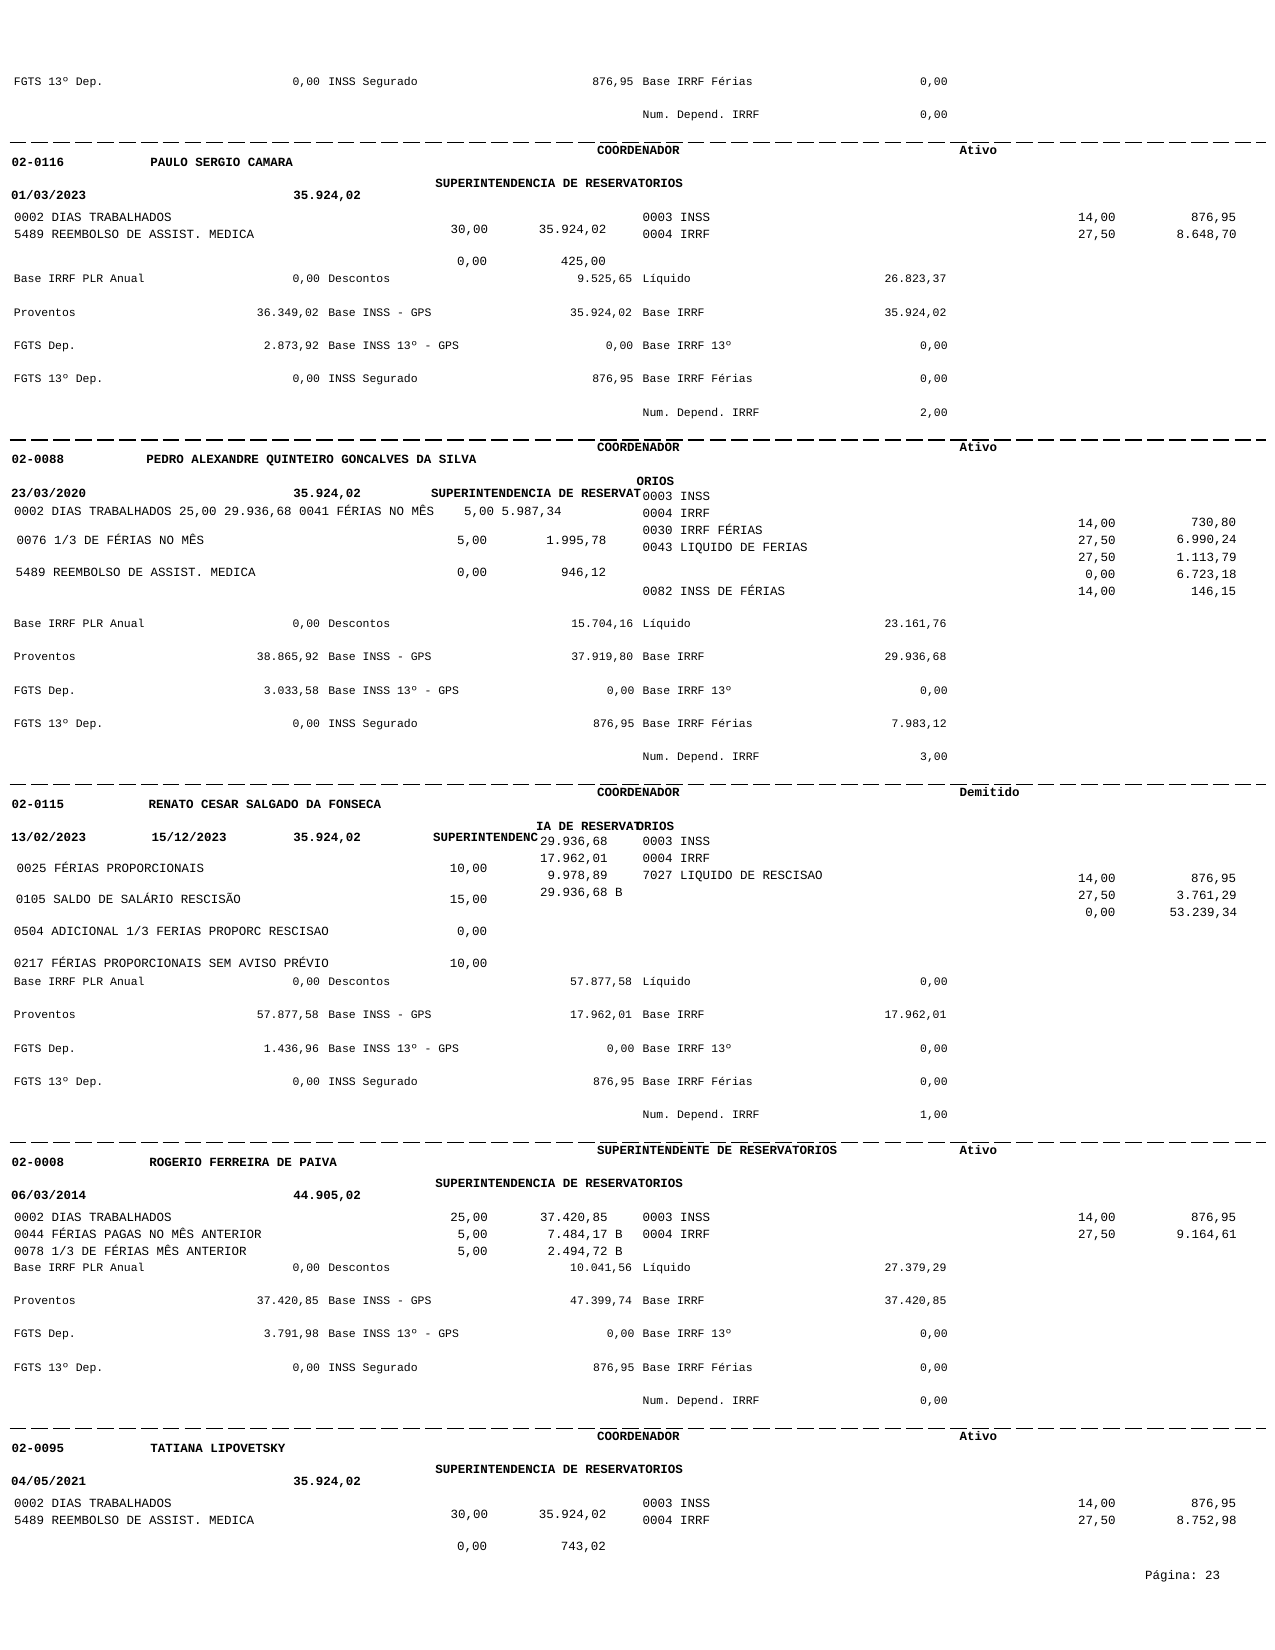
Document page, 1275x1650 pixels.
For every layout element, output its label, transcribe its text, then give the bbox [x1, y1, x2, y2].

table_cell [957, 1009, 1078, 1042]
table_cell [257, 406, 328, 439]
table_cell Num. Depend. IRRF [643, 406, 884, 439]
table_cell Descontos [328, 1261, 450, 1294]
table_cell Ativo [957, 1142, 1078, 1177]
table_cell [884, 1463, 957, 1496]
table_cell [884, 177, 957, 210]
table_cell Num. Depend. IRRF [643, 1109, 884, 1142]
table_cell Base IRRF Férias [643, 717, 884, 750]
table_cell [1078, 1075, 1169, 1108]
table_cell 0,00 [884, 975, 957, 1008]
table_cell [1169, 1463, 1266, 1496]
table_cell [1078, 650, 1169, 684]
table_cell [1169, 1428, 1266, 1462]
table_cell [1078, 975, 1169, 1008]
table_cell 02-0116 PAULO SERGIO CAMARA [10, 142, 597, 177]
table_cell SUPERINTENDENCIA DE RESERVATORIOS [435, 1177, 884, 1210]
table_cell [1078, 1009, 1169, 1042]
table_cell 730,80 6.990,24 1.113,79 6.723,18 [1169, 474, 1266, 584]
table_cell 14,00 [1078, 584, 1169, 617]
table_cell 14,00 27,50 [1078, 210, 1169, 272]
table_cell FGTS Dep. [10, 684, 257, 717]
table_cell [10, 1394, 257, 1427]
table_cell 25,00 5,00 5,00 [450, 1210, 540, 1261]
table_cell 37.420,85 7.484,17 B 2.494,72 B [540, 1210, 642, 1261]
table_cell [257, 108, 328, 142]
table_cell [884, 439, 957, 474]
table_cell 14,00 27,50 [1078, 1210, 1169, 1261]
table_cell 04/05/2021 35.924,02 [10, 1463, 435, 1496]
table_cell COORDENADOR [597, 784, 884, 819]
table_cell [1078, 1142, 1169, 1177]
table_cell [328, 1394, 540, 1427]
table_cell [957, 819, 1078, 975]
table_cell 0003 INSS 0004 IRRF [643, 1496, 884, 1558]
table_cell 23.161,76 [884, 617, 957, 650]
table_cell [884, 1428, 957, 1462]
table_cell [10, 1109, 540, 1142]
table_cell [1169, 339, 1266, 372]
table_cell 0,00 [257, 1361, 328, 1394]
table_cell Base IRRF 13º [643, 684, 884, 717]
table_cell 47.399,74 [540, 1294, 642, 1327]
table_cell 06/03/2014 44.905,02 [10, 1177, 435, 1210]
table_cell [884, 1142, 957, 1177]
table_cell [1169, 1177, 1266, 1210]
table_cell 876,95 [547, 717, 642, 750]
table_cell 0003 INSS 0004 IRRF [643, 210, 884, 272]
table_cell [1078, 1109, 1169, 1142]
table_cell Base IRRF 13º [643, 1328, 884, 1361]
table_cell Descontos [328, 617, 547, 650]
table_cell 0,00 [884, 372, 957, 406]
table_cell Base INSS 13º - GPS [328, 684, 547, 717]
table_cell [884, 1210, 957, 1261]
table_cell 0,00 [257, 1261, 328, 1294]
table_cell Líquido [643, 272, 884, 306]
table_cell [450, 1261, 540, 1294]
table_cell 14,00 27,50 [1078, 1496, 1169, 1558]
table_cell [1078, 1294, 1169, 1327]
table_cell [1078, 142, 1169, 177]
table_cell 0,00 [884, 1328, 957, 1361]
table_cell [957, 1394, 1078, 1427]
table_cell ORIOS 0003 INSS 0004 IRRF 7027 LIQUIDO DE RESCISAO [643, 819, 884, 975]
table_cell [1169, 439, 1266, 474]
table_cell 0,00 [540, 1042, 642, 1075]
table_cell 02-0088 PEDRO ALEXANDRE QUINTEIRO GONCALVES DA SILVA [10, 439, 597, 474]
table_cell [957, 1294, 1078, 1327]
table_cell [1169, 784, 1266, 819]
table_cell Proventos [10, 650, 257, 684]
table_cell [1078, 177, 1169, 210]
table_cell Base INSS - GPS [328, 650, 547, 684]
table_cell 57.877,58 [540, 975, 642, 1008]
table_cell [1169, 975, 1266, 1008]
table_cell [1169, 1261, 1266, 1294]
table_cell 15.704,16 [547, 617, 642, 650]
table_cell [957, 474, 1078, 584]
table_cell FGTS 13º Dep. [10, 75, 257, 108]
table_cell 0002 DIAS TRABALHADOS 5489 REEMBOLSO DE ASSIST. MEDICA [10, 1496, 328, 1558]
table_cell Base INSS 13º - GPS [328, 1042, 540, 1075]
table_cell IA DE RESERVAT 29.936,68 17.962,01 9.978,89 29.936,68 B [540, 819, 642, 975]
table_cell 35.924,02 [570, 306, 642, 339]
table_cell 0003 INSS 0004 IRRF [643, 1210, 884, 1261]
table_cell [1169, 1109, 1266, 1142]
table_cell 02-0008 ROGERIO FERREIRA DE PAIVA [10, 1142, 597, 1177]
table_cell [884, 142, 957, 177]
table_cell Base IRRF [643, 1009, 884, 1042]
table_cell COORDENADOR [597, 142, 884, 177]
table_cell Líquido [643, 1261, 884, 1294]
table_cell 0002 DIAS TRABALHADOS 5489 REEMBOLSO DE ASSIST. MEDICA [10, 210, 450, 272]
table_cell SUPERINTENDENCIA DE RESERVATORIOS [435, 1463, 884, 1496]
table_cell FGTS Dep. [10, 1328, 257, 1361]
table_cell [257, 1394, 328, 1427]
table_cell Base IRRF PLR Anual [10, 617, 257, 650]
table_cell [957, 1109, 1078, 1142]
table_cell 2.873,92 [257, 339, 328, 372]
table_cell 38.865,92 [257, 650, 328, 684]
table_cell 0,00 [884, 684, 957, 717]
table_cell 7.983,12 [884, 717, 957, 750]
table_cell [570, 406, 642, 439]
table_cell 0,00 [884, 1361, 957, 1394]
table_cell FGTS Dep. [10, 339, 257, 372]
table_cell [1169, 1142, 1266, 1177]
table_cell Demitido [957, 784, 1078, 819]
table_cell [957, 1042, 1078, 1075]
table_cell [884, 584, 957, 617]
table_cell [957, 1261, 1078, 1294]
table_cell Descontos [328, 975, 540, 1008]
table_cell [1169, 406, 1266, 439]
table_cell 13/02/2023 15/12/2023 35.924,02 SUPERINTENDENC 0025 FÉRIAS PROPORCIONAIS 10,00 0105 SALDO DE SALÁRIO RESCISÃO 15,00 0504 ADICIONAL 1/3 FERIAS PROPORC RESCISAO 0,00 0217 FÉRIAS PROPORCIONAIS SEM AVISO PRÉVIO 10,00 [10, 819, 540, 975]
table_cell Base IRRF Férias [643, 372, 884, 406]
table_cell 1,00 [884, 1109, 957, 1142]
table_cell Num. Depend. IRRF [643, 750, 884, 784]
table_cell [1169, 684, 1266, 717]
table_cell COORDENADOR [597, 1428, 884, 1462]
table_cell [957, 108, 1078, 142]
table_cell [1078, 1261, 1169, 1294]
table_cell [1169, 372, 1266, 406]
table_cell 0,00 [884, 75, 957, 108]
table_cell 0,00 [257, 372, 328, 406]
table_cell 10.041,56 [540, 1261, 642, 1294]
table_cell Base IRRF PLR Anual [10, 1261, 257, 1294]
table_cell [547, 750, 642, 784]
table_cell 0,00 [547, 684, 642, 717]
table_cell [1078, 306, 1169, 339]
table_cell INSS Segurado [328, 1361, 540, 1394]
table_cell [547, 584, 642, 617]
table_cell 0,00 [884, 1075, 957, 1108]
table_cell 0,00 [257, 272, 328, 306]
table_cell Base INSS - GPS [328, 1009, 540, 1042]
table_cell 876,95 [540, 1075, 642, 1108]
table_cell Base INSS 13º - GPS [328, 339, 570, 372]
table_cell 9.525,65 [570, 272, 642, 306]
table_cell 02-0095 TATIANA LIPOVETSKY [10, 1428, 597, 1462]
table_cell [257, 584, 328, 617]
table_cell 876,95 8.752,98 [1169, 1496, 1266, 1558]
table_cell 0,00 [257, 75, 328, 108]
table_cell [1169, 272, 1266, 306]
table_cell 01/03/2023 35.924,02 [10, 177, 435, 210]
table_cell [570, 108, 642, 142]
table_cell 57.877,58 [257, 1009, 328, 1042]
table_cell 35.924,02 [884, 306, 957, 339]
table_cell Num. Depend. IRRF [643, 1394, 884, 1427]
table_cell Proventos [10, 306, 257, 339]
table_cell [1078, 406, 1169, 439]
table_cell Base IRRF [643, 1294, 884, 1327]
table_cell Base IRRF [643, 650, 884, 684]
table_cell [1078, 1463, 1169, 1496]
table_cell 876,95 [570, 372, 642, 406]
table_cell [1169, 650, 1266, 684]
table_cell [328, 406, 570, 439]
table_cell [884, 1177, 957, 1210]
table_cell Base INSS - GPS [328, 306, 570, 339]
table_cell [884, 474, 957, 584]
table_cell 17.962,01 [540, 1009, 642, 1042]
table_cell [1078, 684, 1169, 717]
table_cell INSS Segurado [328, 1075, 540, 1108]
table_cell 17.962,01 [884, 1009, 957, 1042]
table_cell [328, 1496, 450, 1558]
table_cell [1078, 617, 1169, 650]
table_cell SUPERINTENDENCIA DE RESERVATORIOS [435, 177, 884, 210]
table_cell [957, 584, 1078, 617]
table_cell 30,00 35.924,02 0,00 743,02 [450, 1496, 642, 1558]
table_cell [957, 306, 1078, 339]
table_cell 3,00 [884, 750, 957, 784]
table_cell 36.349,02 [257, 306, 328, 339]
table_cell [884, 210, 957, 272]
table_cell [957, 717, 1078, 750]
table_cell [1169, 177, 1266, 210]
table_cell [957, 1177, 1078, 1210]
table_cell [540, 1109, 642, 1142]
table_cell [1078, 750, 1169, 784]
table_cell [957, 617, 1078, 650]
table_cell Base INSS - GPS [328, 1294, 540, 1327]
table_cell [1078, 75, 1169, 108]
table_cell [957, 1075, 1078, 1108]
table_cell [1169, 1328, 1266, 1361]
table_cell [1078, 1394, 1169, 1427]
table_cell [328, 750, 547, 784]
table_cell 0,00 [884, 1042, 957, 1075]
table_cell 37.420,85 [884, 1294, 957, 1327]
table_cell 0082 INSS DE FÉRIAS [643, 584, 884, 617]
table_cell 876,95 [570, 75, 642, 108]
table_cell [957, 406, 1078, 439]
table_cell [1169, 108, 1266, 142]
table_cell Base IRRF 13º [643, 339, 884, 372]
table_cell [1169, 75, 1266, 108]
table_cell [1169, 617, 1266, 650]
table_cell Ativo [957, 1428, 1078, 1462]
table_cell 3.791,98 [257, 1328, 328, 1361]
table_cell [1078, 717, 1169, 750]
table_cell Num. Depend. IRRF [643, 108, 884, 142]
table_cell COORDENADOR [597, 439, 884, 474]
table_cell [1169, 717, 1266, 750]
table_cell [1078, 784, 1169, 819]
table_cell 0,00 [884, 108, 957, 142]
table_cell [957, 1463, 1078, 1496]
table_cell [1078, 439, 1169, 474]
table_cell [957, 975, 1078, 1008]
table_cell 37.420,85 [257, 1294, 328, 1327]
table_cell 0,00 [884, 1394, 957, 1427]
table_cell FGTS 13º Dep. [10, 1075, 257, 1108]
table_cell Base IRRF PLR Anual [10, 272, 257, 306]
table_cell Base INSS 13º - GPS [328, 1328, 540, 1361]
table_cell [957, 684, 1078, 717]
table_cell 2,00 [884, 406, 957, 439]
table_cell [1078, 1042, 1169, 1075]
table_cell Líquido [643, 617, 884, 650]
table_cell Ativo [957, 142, 1078, 177]
table_cell INSS Segurado [328, 717, 547, 750]
table_cell [1078, 1428, 1169, 1462]
table_cell [1078, 272, 1169, 306]
table_cell [1169, 1042, 1266, 1075]
table_cell Ativo [957, 439, 1078, 474]
table_cell Base IRRF Férias [643, 1075, 884, 1108]
table_cell FGTS Dep. [10, 1042, 257, 1075]
table_cell [957, 75, 1078, 108]
table_cell FGTS 13º Dep. [10, 372, 257, 406]
table_cell [884, 784, 957, 819]
table_cell 0,00 [540, 1328, 642, 1361]
table_cell [328, 584, 547, 617]
table_cell [540, 1394, 642, 1427]
table_cell [957, 750, 1078, 784]
table_cell Proventos [10, 1294, 257, 1327]
table_cell [957, 272, 1078, 306]
table_cell 1.436,96 [257, 1042, 328, 1075]
table_cell [957, 1328, 1078, 1361]
table_cell [10, 750, 257, 784]
table_cell 14,00 27,50 27,50 0,00 [1078, 474, 1169, 584]
table_cell Base IRRF 13º [643, 1042, 884, 1075]
table_cell [957, 1361, 1078, 1394]
table_cell 26.823,37 [884, 272, 957, 306]
table_cell [1169, 142, 1266, 177]
table_cell Base IRRF [643, 306, 884, 339]
table_cell [1169, 1294, 1266, 1327]
table_cell [957, 1210, 1078, 1261]
table_cell [884, 1496, 957, 1558]
table_cell ORIOS 0003 INSS 0004 IRRF 0030 IRRF FÉRIAS 0043 LIQUIDO DE FERIAS [643, 474, 884, 584]
table_cell Descontos [328, 272, 570, 306]
table_cell INSS Segurado [328, 372, 570, 406]
table_cell [1169, 306, 1266, 339]
table_cell [10, 406, 257, 439]
table_cell [257, 750, 328, 784]
table_cell 0,00 [570, 339, 642, 372]
table_cell 876,95 8.648,70 [1169, 210, 1266, 272]
table_cell [957, 339, 1078, 372]
table_cell [328, 108, 570, 142]
table_cell [1169, 1361, 1266, 1394]
table_cell [957, 1496, 1078, 1558]
table_cell Base IRRF PLR Anual [10, 975, 257, 1008]
table_cell [1078, 339, 1169, 372]
table_cell 30,00 35.924,02 0,00 425,00 [450, 210, 642, 272]
table_cell 0,00 [884, 339, 957, 372]
table_cell [1078, 108, 1169, 142]
table_cell 27.379,29 [884, 1261, 957, 1294]
table_cell [957, 650, 1078, 684]
table_cell 146,15 [1169, 584, 1266, 617]
table_cell INSS Segurado [328, 75, 570, 108]
table_cell 0,00 [257, 1075, 328, 1108]
table_cell [10, 584, 257, 617]
table_cell [1169, 1009, 1266, 1042]
table_cell 29.936,68 [884, 650, 957, 684]
table_cell [1078, 1177, 1169, 1210]
table_cell Base IRRF Férias [643, 75, 884, 108]
table_cell SUPERINTENDENTE DE RESERVATORIOS [597, 1142, 884, 1177]
table_cell 876,95 [540, 1361, 642, 1394]
table_cell 0002 DIAS TRABALHADOS 0044 FÉRIAS PAGAS NO MÊS ANTERIOR 0078 1/3 DE FÉRIAS MÊS ANTERIOR [10, 1210, 328, 1261]
table_cell 14,00 27,50 0,00 [1078, 819, 1169, 975]
table_cell [1078, 1328, 1169, 1361]
table_cell 0,00 [257, 617, 328, 650]
table_cell [957, 210, 1078, 272]
table_cell 3.033,58 [257, 684, 328, 717]
table_cell [1169, 1394, 1266, 1427]
table_cell [1169, 1075, 1266, 1108]
table_cell [10, 108, 257, 142]
table_cell [884, 819, 957, 975]
table_cell Líquido [643, 975, 884, 1008]
table_cell [1078, 372, 1169, 406]
table_cell FGTS 13º Dep. [10, 1361, 257, 1394]
table_cell 0,00 [257, 975, 328, 1008]
table_cell 876,95 3.761,29 53.239,34 [1169, 819, 1266, 975]
table_cell 02-0115 RENATO CESAR SALGADO DA FONSECA [10, 784, 597, 819]
table_cell FGTS 13º Dep. [10, 717, 257, 750]
table_cell [1169, 750, 1266, 784]
table_cell 37.919,80 [547, 650, 642, 684]
table_cell [328, 1210, 450, 1261]
table_cell [957, 177, 1078, 210]
table_cell [1078, 1361, 1169, 1394]
table_cell 876,95 9.164,61 [1169, 1210, 1266, 1261]
table_cell Proventos [10, 1009, 257, 1042]
table_cell [957, 372, 1078, 406]
table_cell 23/03/2020 35.924,02 SUPERINTENDENCIA DE RESERVAT 0002 DIAS TRABALHADOS 25,00 29.936,68 0041 FÉRIAS NO MÊS 5,00 5.987,34 0076 1/3 DE FÉRIAS NO MÊS 5,00 1.995,78 5489 REEMBOLSO DE ASSIST. MEDICA 0,00 946,12 [10, 474, 642, 584]
table_cell 0,00 [257, 717, 328, 750]
table_cell Base IRRF Férias [643, 1361, 884, 1394]
